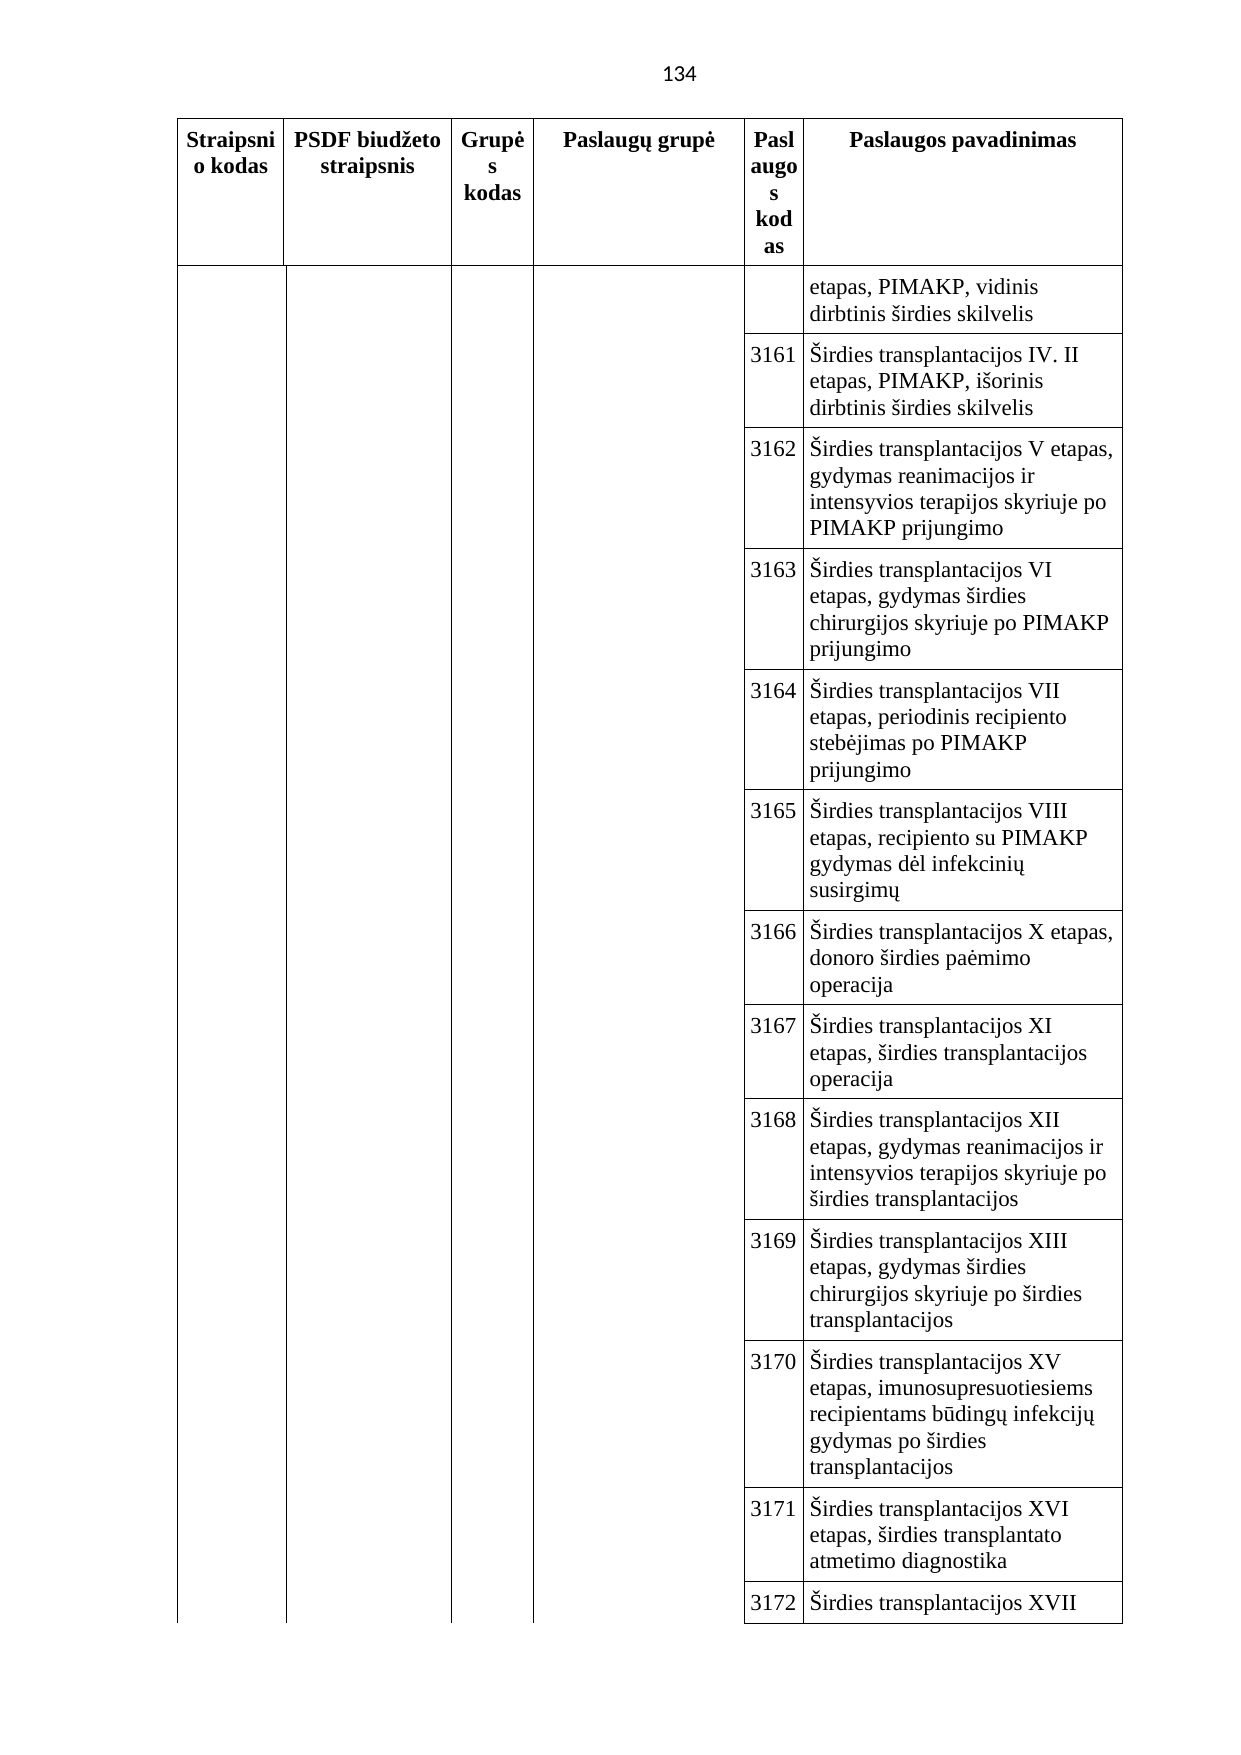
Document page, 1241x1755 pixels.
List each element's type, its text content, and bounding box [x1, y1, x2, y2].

table_header Paslaugos pavadinimas [804, 119, 1122, 265]
table_cell Širdies transplantacijos VI etapas, gydymas širdies chirurgijos skyriuje po PIMAKP prijungimo [804, 549, 1122, 668]
table_cell 3172 [745, 1582, 803, 1622]
table_cell 3165 [745, 790, 803, 910]
table_cell [452, 1487, 533, 1581]
table_cell [452, 548, 533, 668]
table_cell [534, 910, 744, 1004]
table_cell [534, 333, 744, 427]
table_cell [287, 333, 451, 427]
table_cell [178, 1004, 286, 1098]
table_cell [452, 1581, 533, 1622]
table_cell [534, 1004, 744, 1098]
table_cell [178, 910, 286, 1004]
table_cell [287, 669, 451, 789]
table_cell [534, 1340, 744, 1487]
table_header Paslaugos kodas [745, 119, 803, 265]
table_cell [452, 1219, 533, 1339]
table_cell 3171 [745, 1488, 803, 1581]
table_cell 3166 [745, 911, 803, 1004]
table_cell [452, 333, 533, 427]
table_cell 3162 [745, 428, 803, 548]
table_cell Širdies transplantacijos XII etapas, gydymas reanimacijos ir intensyvios terapijos skyriuje po širdies transplantacijos [804, 1099, 1122, 1219]
table_cell 3164 [745, 670, 803, 789]
table_cell [287, 1487, 451, 1581]
table_cell [178, 1219, 286, 1339]
table_cell [452, 910, 533, 1004]
table_cell Širdies transplantacijos VIII etapas, recipiento su PIMAKP gydymas dėl infekcinių susirgimų [804, 790, 1122, 910]
table_cell [287, 427, 451, 548]
table_cell [534, 1487, 744, 1581]
table_cell Širdies transplantacijos VII etapas, periodinis recipiento stebėjimas po PIMAKP prijungimo [804, 670, 1122, 789]
table_cell 3169 [745, 1220, 803, 1339]
table_cell [178, 1581, 286, 1622]
table_cell [178, 789, 286, 910]
table_cell [287, 789, 451, 910]
table_cell [534, 669, 744, 789]
table_cell [287, 1340, 451, 1487]
table_cell [178, 427, 286, 548]
table_cell [745, 266, 803, 333]
table_header Straipsnio kodas [178, 119, 283, 265]
table_cell 3168 [745, 1099, 803, 1219]
table_cell Širdies transplantacijos X etapas, donoro širdies paėmimo operacija [804, 911, 1122, 1004]
table_cell [178, 266, 286, 333]
table_cell Širdies transplantacijos XVI etapas, širdies transplantato atmetimo diagnostika [804, 1488, 1122, 1581]
table_header PSDF biudžeto straipsnis [284, 119, 451, 265]
table_cell Širdies transplantacijos V etapas, gydymas reanimacijos ir intensyvios terapijos skyriuje po PIMAKP prijungimo [804, 428, 1122, 548]
table_cell etapas, PIMAKP, vidinis dirbtinis širdies skilvelis [804, 266, 1122, 333]
table_cell [287, 1004, 451, 1098]
table_cell Širdies transplantacijos XV etapas, imunosupresuotiesiems recipientams būdingų infekcijų gydymas po širdies transplantacijos [804, 1341, 1122, 1487]
table_cell [534, 427, 744, 548]
table_cell [178, 548, 286, 668]
table_cell Širdies transplantacijos XIII etapas, gydymas širdies chirurgijos skyriuje po širdies transplantacijos [804, 1220, 1122, 1339]
table_cell [452, 427, 533, 548]
table_cell [287, 266, 451, 333]
table_cell [452, 266, 533, 333]
table_cell [287, 1219, 451, 1339]
table_cell [534, 548, 744, 668]
table_cell [534, 1098, 744, 1219]
table_cell [178, 1098, 286, 1219]
table_cell [178, 1340, 286, 1487]
table_cell [452, 1340, 533, 1487]
table_cell Širdies transplantacijos XVII [804, 1582, 1122, 1622]
table_cell [178, 1487, 286, 1581]
table_cell [534, 1219, 744, 1339]
table_cell Širdies transplantacijos XI etapas, širdies transplantacijos operacija [804, 1005, 1122, 1098]
table_cell 3167 [745, 1005, 803, 1098]
table_cell Širdies transplantacijos IV. II etapas, PIMAKP, išorinis dirbtinis širdies skilvelis [804, 334, 1122, 427]
table_cell [452, 1004, 533, 1098]
table_cell [452, 669, 533, 789]
table_cell 3170 [745, 1341, 803, 1487]
table_cell [287, 1098, 451, 1219]
table_cell 3161 [745, 334, 803, 427]
table_cell [287, 548, 451, 668]
table_cell [534, 266, 744, 333]
table_cell [178, 333, 286, 427]
table_cell [534, 789, 744, 910]
table_cell [287, 1581, 451, 1622]
table_cell [287, 910, 451, 1004]
table_cell 3163 [745, 549, 803, 668]
table_cell [452, 789, 533, 910]
table_cell [178, 669, 286, 789]
table_cell [452, 1098, 533, 1219]
table_header Paslaugų grupė [534, 119, 744, 265]
table_cell [534, 1581, 744, 1622]
table_header Grupės kodas [452, 119, 533, 265]
